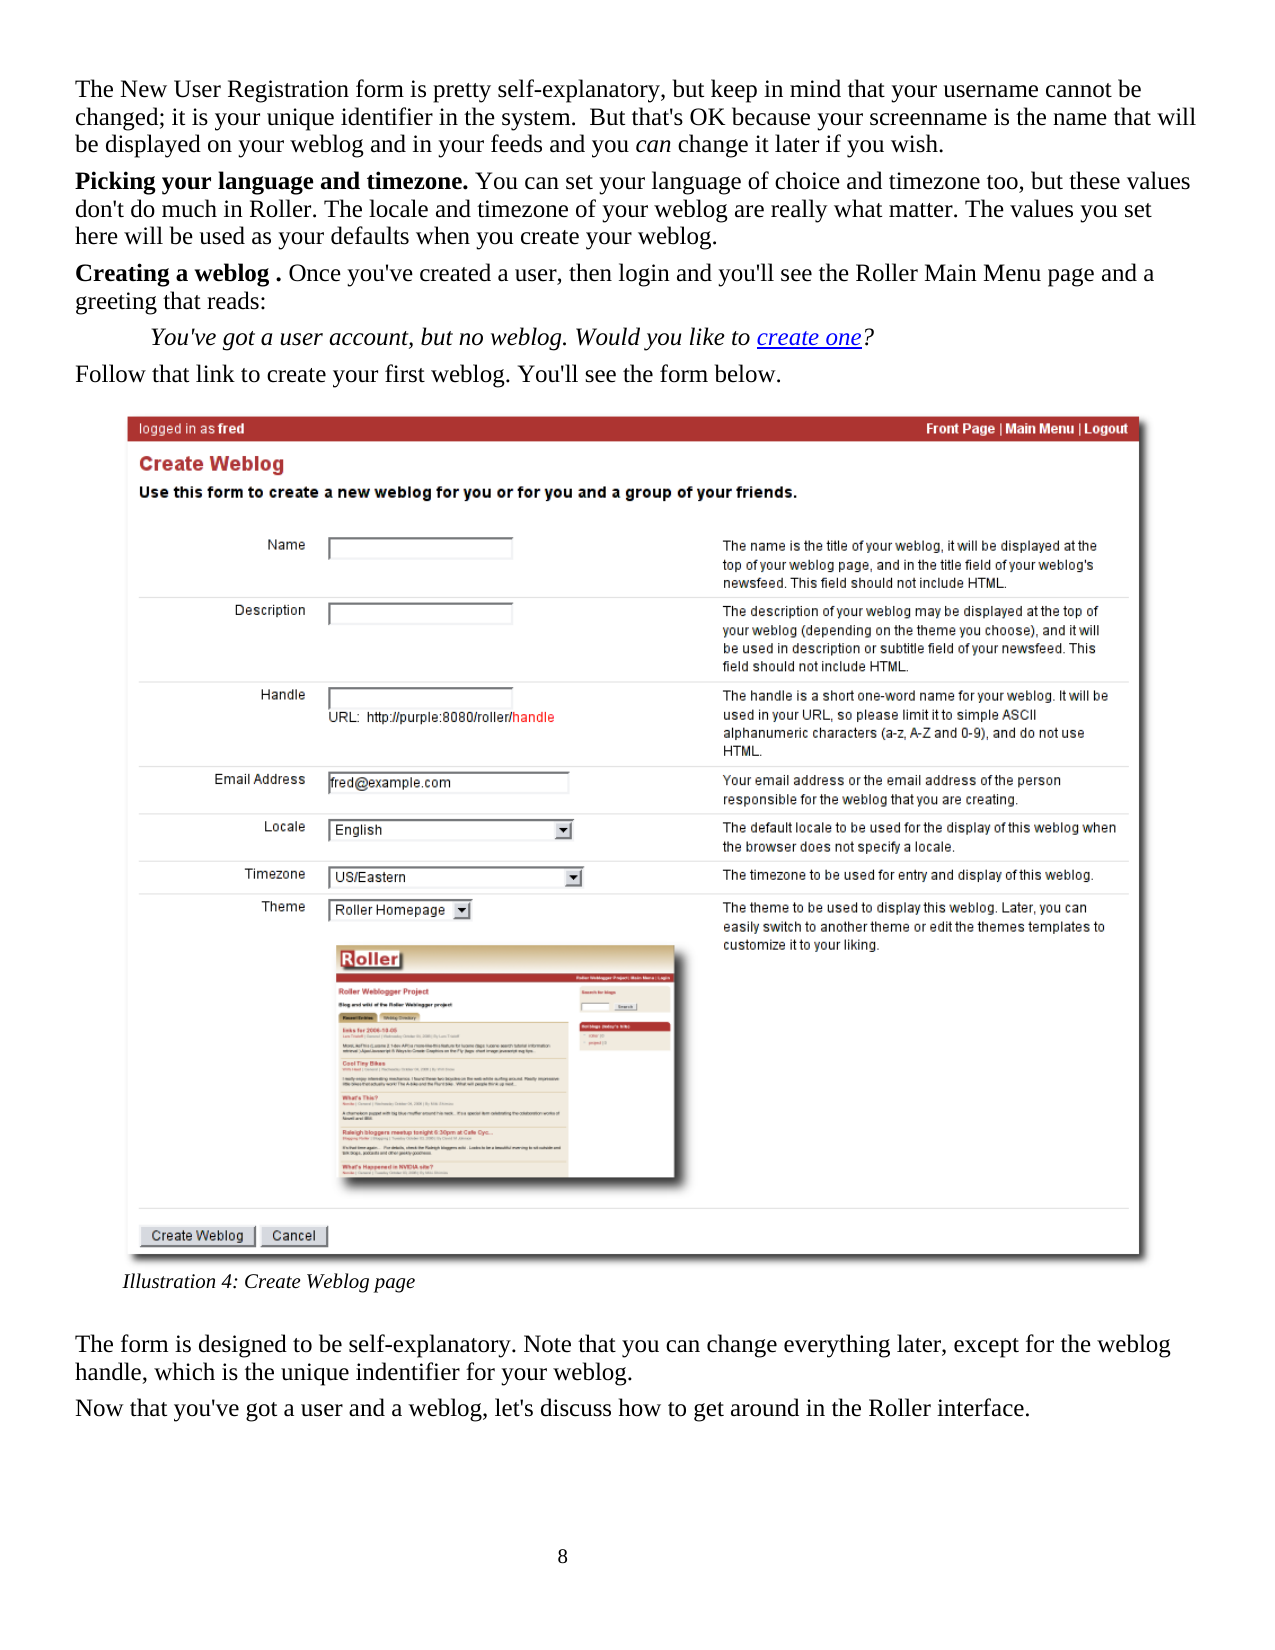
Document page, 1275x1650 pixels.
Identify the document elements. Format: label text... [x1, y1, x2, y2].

picture [122, 412, 1156, 1271]
text Now that you've got a user and a weblog, let's discuss how to get around in the Roller interface. [75, 1394, 1200, 1422]
text Picking your language and timezone. You can set your language of choice and timezone too, but these values don't do much in Roller. The locale and timezone of your weblog are really what matter. The values you set here will be used as your defaults when you create your weblog. [75, 167, 1200, 250]
text Follow that link to create your first weblog. You'll see the form below. [75, 360, 1200, 388]
text The form is designed to be self-explanatory. Note that you can change everything later, except for the weblog handle, which is the unique indentifier for your weblog. [75, 1330, 1200, 1386]
text The New User Registration form is pretty self-explanatory, but keep in mind that your username cannot be changed; it is your unique identifier in the system. But that's OK because your screenname is the name that will be displayed on your weblog and in your feeds and you can change it later if you wish. [75, 75, 1200, 158]
text Illustration 4: Create Weblog page [122, 1271, 1155, 1293]
text Creating a weblog . Once you've created a user, then login and you'll see the Roller Main Menu page and a greeting that reads: [75, 259, 1200, 314]
text You've got a user account, but no weblog. Would you like to create one? [75, 323, 1200, 351]
text [122, 399, 1155, 412]
